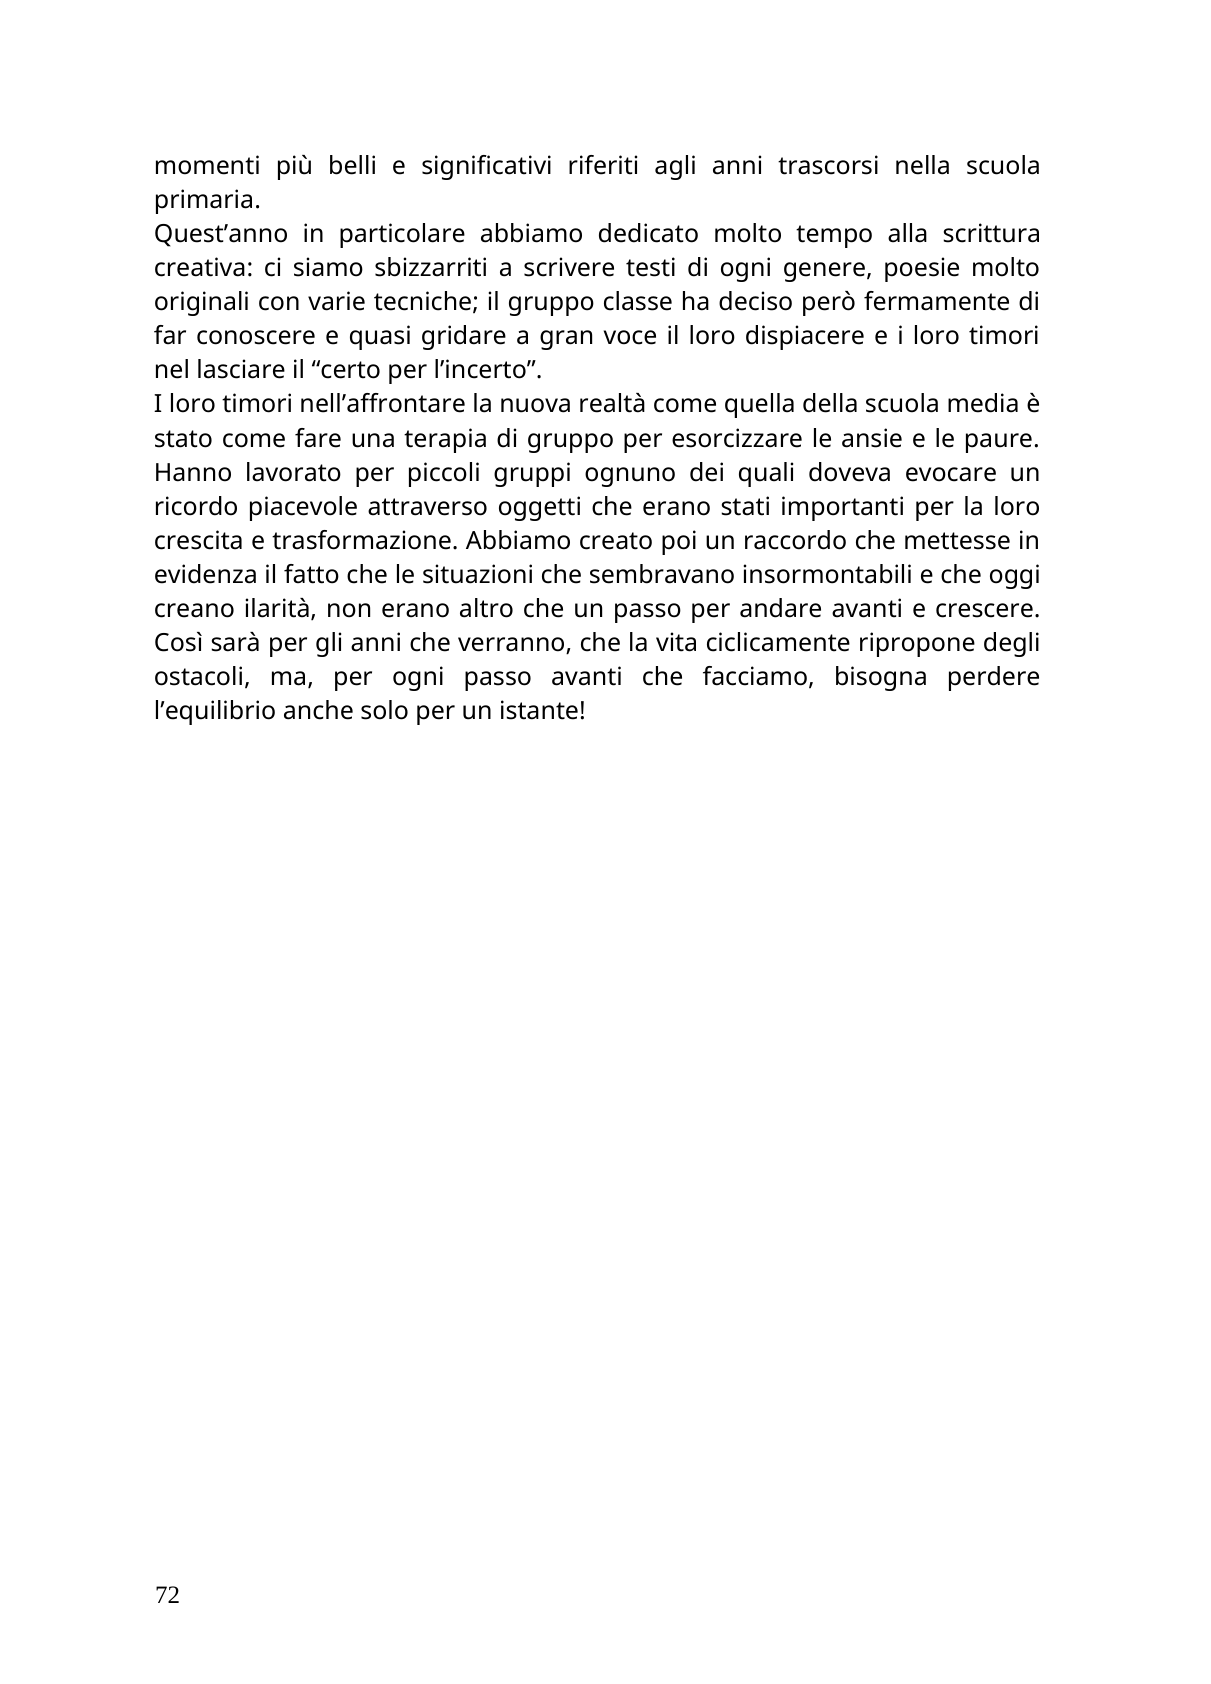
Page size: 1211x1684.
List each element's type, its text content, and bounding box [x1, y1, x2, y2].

text momenti più belli e significativi riferiti agli anni trascorsi nella scuola primaria. [154, 148, 1042, 216]
text Quest’anno in particolare abbiamo dedicato molto tempo alla scrittura creativa: ci siamo sbizzarriti a scrivere testi di ogni genere, poesie molto originali con varie tecniche; il gruppo classe ha deciso però fermamente di far conoscere e quasi gridare a gran voce il loro dispiacere e i loro timori nel lasciare il “certo per l’incerto”. [154, 216, 1042, 386]
text I loro timori nell’affrontare la nuova realtà come quella della scuola media è stato come fare una terapia di gruppo per esorcizzare le ansie e le paure. Hanno lavorato per piccoli gruppi ognuno dei quali doveva evocare un ricordo piacevole attraverso oggetti che erano stati importanti per la loro crescita e trasformazione. Abbiamo creato poi un raccordo che mettesse in evidenza il fatto che le situazioni che sembravano insormontabili e che oggi creano ilarità, non erano altro che un passo per andare avanti e crescere. Così sarà per gli anni che verranno, che la vita ciclicamente ripropone degli ostacoli, ma, per ogni passo avanti che facciamo, bisogna perdere l’equilibrio anche solo per un istante! [154, 386, 1042, 727]
